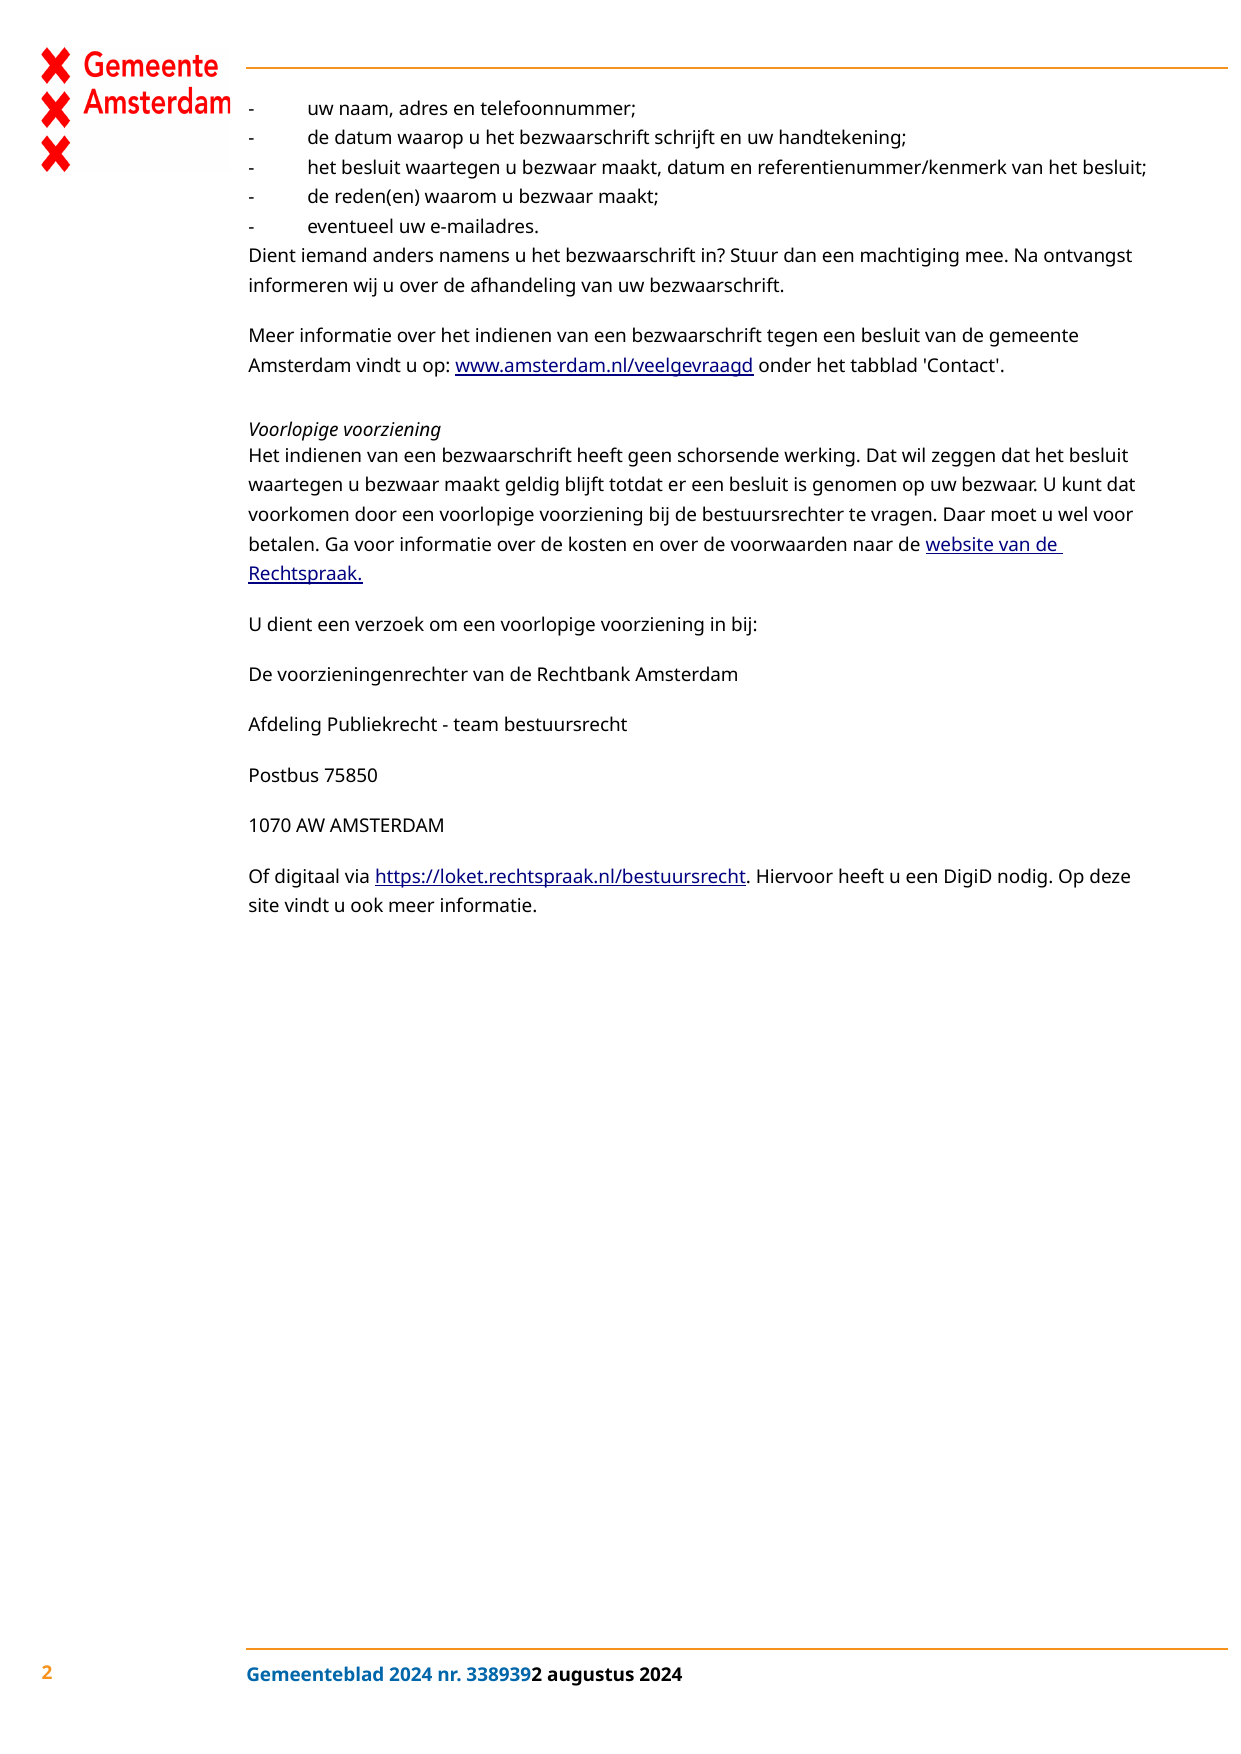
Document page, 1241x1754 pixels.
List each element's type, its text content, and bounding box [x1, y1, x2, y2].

text De voorzieningenrechter van de Rechtbank Amsterdam [248, 661, 1152, 687]
text Het indienen van een bezwaarschrift heeft geen schorsende werking. Dat wil zeggen dat het besluit waartegen u bezwaar maakt geldig blijft totdat er een besluit is genomen op uw bezwaar. U kunt dat voorkomen door een voorlopige voorziening bij de bestuursrechter te vragen. Daar moet u wel voor betalen. Ga voor informatie over de kosten en over de voorwaarden naar de website van de Rechtspraak. [248, 442, 1152, 586]
text Meer informatie over het indienen van een bezwaarschrift tegen een besluit van de gemeente Amsterdam vindt u op: www.amsterdam.nl/veelgevraagd onder het tabblad 'Contact'. [248, 323, 1152, 378]
list de reden(en) waarom u bezwaar maakt; [248, 183, 1152, 209]
picture [41, 47, 231, 172]
text Voorlopige voorziening [248, 416, 1152, 442]
list de datum waarop u het bezwaarschrift schrijft en uw handtekening; [248, 124, 1152, 150]
list het besluit waartegen u bezwaar maakt, datum en referentienummer/kenmerk van het besluit; [248, 154, 1152, 180]
list eventueel uw e-mailadres. [248, 213, 1152, 239]
text 1070 AW AMSTERDAM [248, 812, 1152, 838]
text Of digitaal via https://loket.rechtspraak.nl/bestuursrecht. Hiervoor heeft u een DigiD nodig. Op deze site vindt u ook meer informatie. [248, 863, 1152, 918]
text Dient iemand anders namens u het bezwaarschrift in? Stuur dan een machtiging mee. Na ontvangst informeren wij u over de afhandeling van uw bezwaarschrift. [248, 243, 1152, 298]
list uw naam, adres en telefoonnummer; [248, 95, 1152, 121]
text U dient een verzoek om een voorlopige voorziening in bij: [248, 611, 1152, 636]
text Postbus 75850 [248, 762, 1152, 788]
text Afdeling Publiekrecht - team bestuursrecht [248, 712, 1152, 737]
